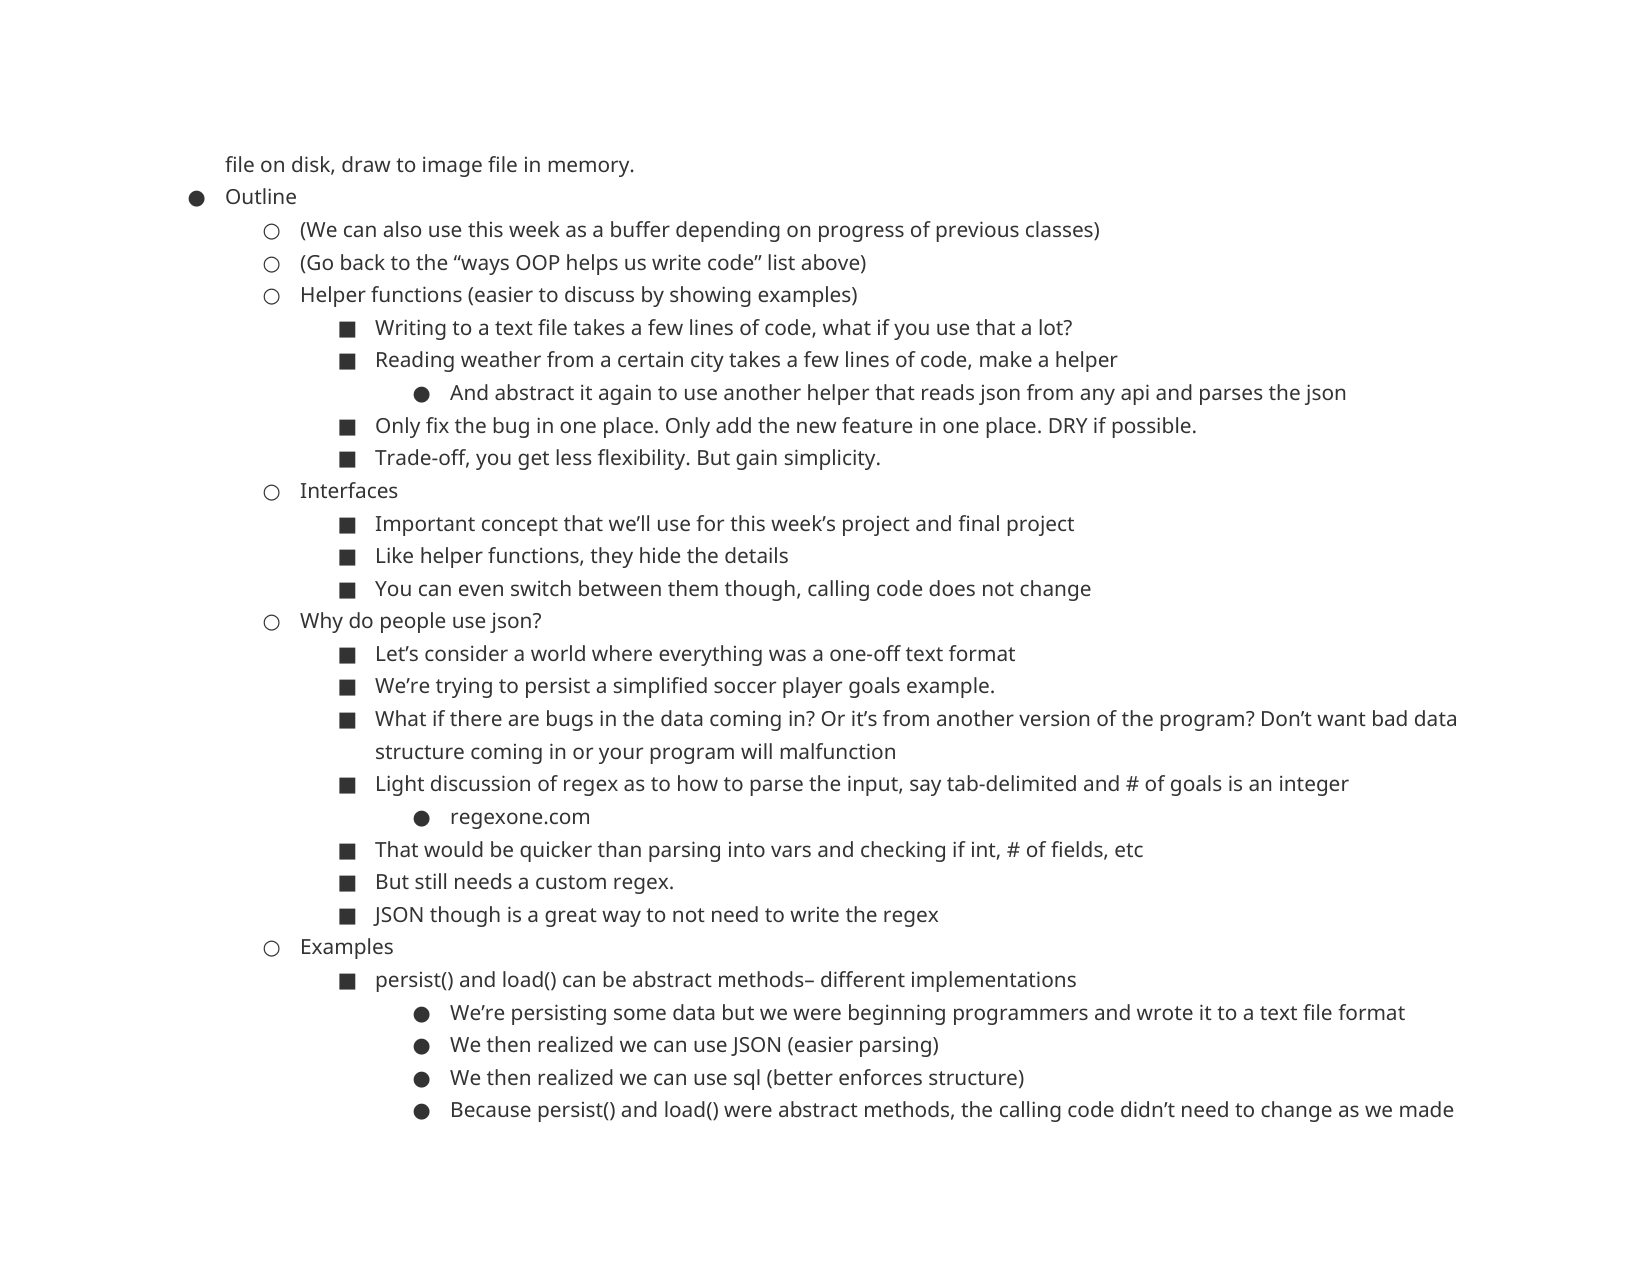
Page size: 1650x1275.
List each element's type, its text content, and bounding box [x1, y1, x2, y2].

list Important concept that we’ll use for this week’s project and final project [337, 509, 1500, 537]
list Light discussion of regex as to how to parse the input, say tab-delimited and # of goals is an integer [337, 769, 1500, 798]
list Helper functions (easier to discuss by showing examples) [262, 280, 1500, 309]
list JSON though is a great way to not need to write the regex [337, 900, 1500, 928]
list And abstract it again to use another helper that reads json from any api and parses the json [412, 378, 1500, 407]
list We then realized we can use sql (better enforces structure) [412, 1063, 1500, 1091]
list We then realized we can use JSON (easier parsing) [412, 1030, 1500, 1059]
list file on disk, draw to image file in memory. [187, 150, 1500, 178]
list Let’s consider a world where everything was a one-off text format [337, 639, 1500, 667]
list What if there are bugs in the data coming in? Or it’s from another version of the program? Don’t want bad data structure coming in or your program will malfunction [337, 704, 1500, 765]
list (We can also use this week as a buffer depending on progress of previous classes) [262, 215, 1500, 244]
list (Go back to the “ways OOP helps us write code” list above) [262, 248, 1500, 276]
list regexone.com [412, 802, 1500, 831]
list Reading weather from a certain city takes a few lines of code, make a helper [337, 346, 1500, 374]
list Trade-off, you get less flexibility. But gain simplicity. [337, 443, 1500, 472]
list Writing to a text file takes a few lines of code, what if you use that a lot? [337, 313, 1500, 341]
list Outline [187, 183, 1500, 211]
list Because persist() and load() were abstract methods, the calling code didn’t need to change as we made [412, 1096, 1500, 1124]
list We’re persisting some data but we were beginning programmers and wrote it to a text file format [412, 998, 1500, 1026]
list Only fix the bug in one place. Only add the new feature in one place. DRY if possible. [337, 411, 1500, 439]
list Interfaces [262, 476, 1500, 504]
list But still needs a custom regex. [337, 867, 1500, 896]
list We’re trying to persist a simplified soccer player goals example. [337, 672, 1500, 700]
list Like helper functions, they hide the details [337, 541, 1500, 570]
list Why do people use json? [262, 606, 1500, 635]
list persist() and load() can be abstract methods– different implementations [337, 965, 1500, 993]
list You can even switch between them though, calling code does not change [337, 574, 1500, 602]
list Examples [262, 932, 1500, 961]
list That would be quicker than parsing into vars and checking if int, # of fields, etc [337, 835, 1500, 863]
